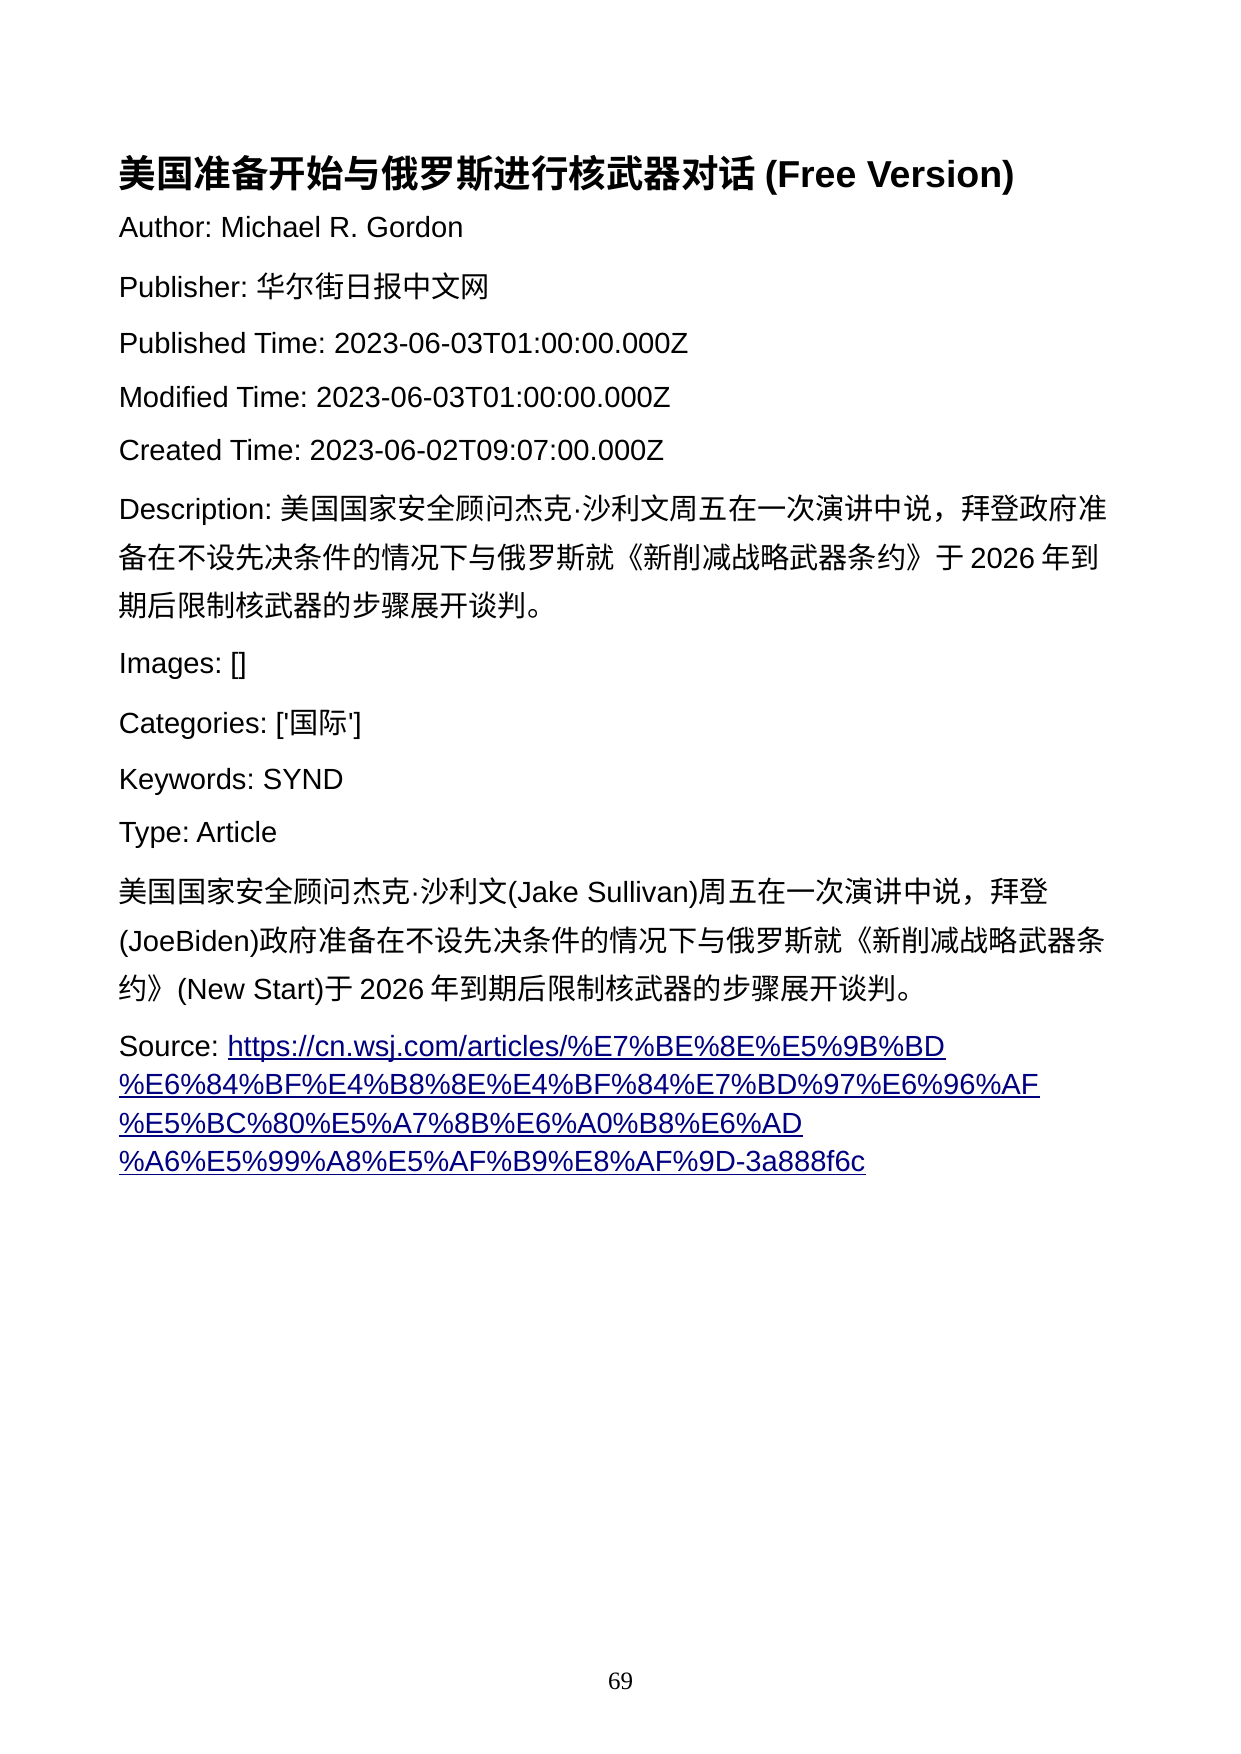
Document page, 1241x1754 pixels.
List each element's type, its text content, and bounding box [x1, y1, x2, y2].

text Categories: ['国际'] [118, 699, 1122, 742]
text Author: Michael R. Gordon [118, 210, 1122, 244]
text Modified Time: 2023-06-03T01:00:00.000Z [118, 380, 1122, 413]
text Created Time: 2023-06-02T09:07:00.000Z [118, 433, 1122, 466]
text Type: Article [118, 816, 1122, 849]
text Publisher: 华尔街日报中文网 [118, 263, 1122, 306]
text 美国国家安全顾问杰克·沙利文(Jake Sullivan)周五在一次演讲中说，拜登(JoeBiden)政府准备在不设先决条件的情况下与俄罗斯就《新削减战略武器条约》(New Start)于2026年到期后限制核武器的步骤展开谈判。 [118, 869, 1122, 1008]
text Images: [] [118, 646, 1122, 680]
text Keywords: SYND [118, 762, 1122, 796]
text Source: https://cn.wsj.com/articles/%E7%BE%8E%E5%9B%BD%E6%84%BF%E4%B8%8E%E4%BF%84%E7%BD%97%E6%96%AF%E5%BC%80%E5%A7%8B%E6%A0%B8%E6%AD%A6%E5%99%A8%E5%AF%B9%E8%AF%9D-3a888f6c [118, 1029, 1122, 1178]
text Description: 美国国家安全顾问杰克·沙利文周五在一次演讲中说，拜登政府准备在不设先决条件的情况下与俄罗斯就《新削减战略武器条约》于2026年到期后限制核武器的步骤展开谈判。 [118, 486, 1122, 625]
subtitle 美国准备开始与俄罗斯进行核武器对话 (Free Version) [118, 143, 1122, 198]
text Published Time: 2023-06-03T01:00:00.000Z [118, 327, 1122, 360]
